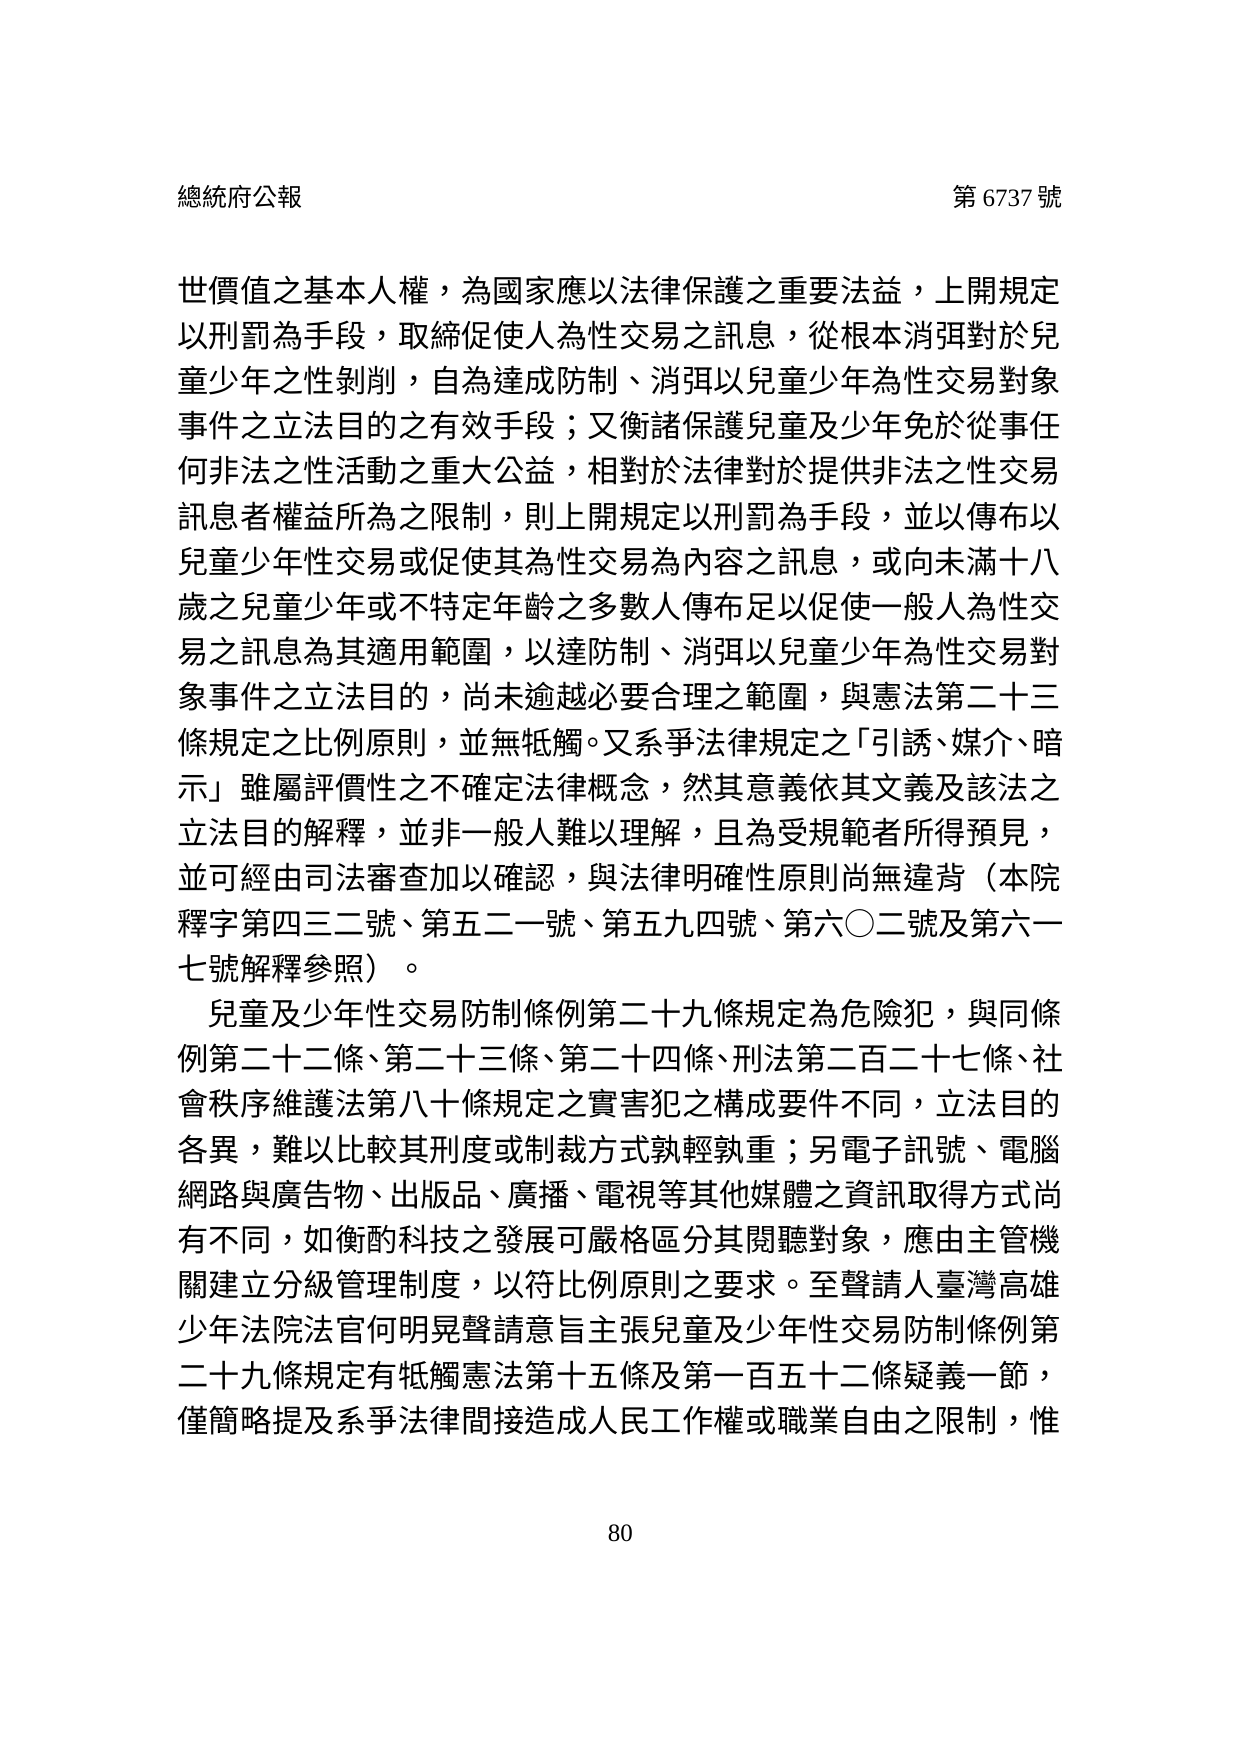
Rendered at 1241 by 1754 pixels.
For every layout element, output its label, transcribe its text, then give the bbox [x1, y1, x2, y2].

text 世價值之基本人權，為國家應以法律保護之重要法益，上開規定以刑罰為手段，取締促使人為性交易之訊息，從根本消弭對於兒童少年之性剝削，自為達成防制、消弭以兒童少年為性交易對象事件之立法目的之有效手段；又衡諸保護兒童及少年免於從事任何非法之性活動之重大公益，相對於法律對於提供非法之性交易訊息者權益所為之限制，則上開規定以刑罰為手段，並以傳布以兒童少年性交易或促使其為性交易為內容之訊息，或向未滿十八歲之兒童少年或不特定年齡之多數人傳布足以促使一般人為性交易之訊息為其適用範圍，以達防制、消弭以兒童少年為性交易對象事件之立法目的，尚未逾越必要合理之範圍，與憲法第二十三條規定之比例原則，並無牴觸。又系爭法律規定之「引誘、媒介、暗示」雖屬評價性之不確定法律概念，然其意義依其文義及該法之立法目的解釋，並非一般人難以理解，且為受規範者所得預見，並可經由司法審查加以確認，與法律明確性原則尚無違背（本院釋字第四三二號、第五二一號、第五九四號、第六○二號及第六一七號解釋參照）。 [177, 266, 1063, 989]
text 兒童及少年性交易防制條例第二十九條規定為危險犯，與同條例第二十二條、第二十三條、第二十四條、刑法第二百二十七條、社會秩序維護法第八十條規定之實害犯之構成要件不同，立法目的各異，難以比較其刑度或制裁方式孰輕孰重；另電子訊號、電腦網路與廣告物、出版品、廣播、電視等其他媒體之資訊取得方式尚有不同，如衡酌科技之發展可嚴格區分其閱聽對象，應由主管機關建立分級管理制度，以符比例原則之要求。至聲請人臺灣高雄少年法院法官何明晃聲請意旨主張兒童及少年性交易防制條例第二十九條規定有牴觸憲法第十五條及第一百五十二條疑義一節，僅簡略提及系爭法律間接造成人民工作權或職業自由之限制，惟 [177, 989, 1063, 1441]
